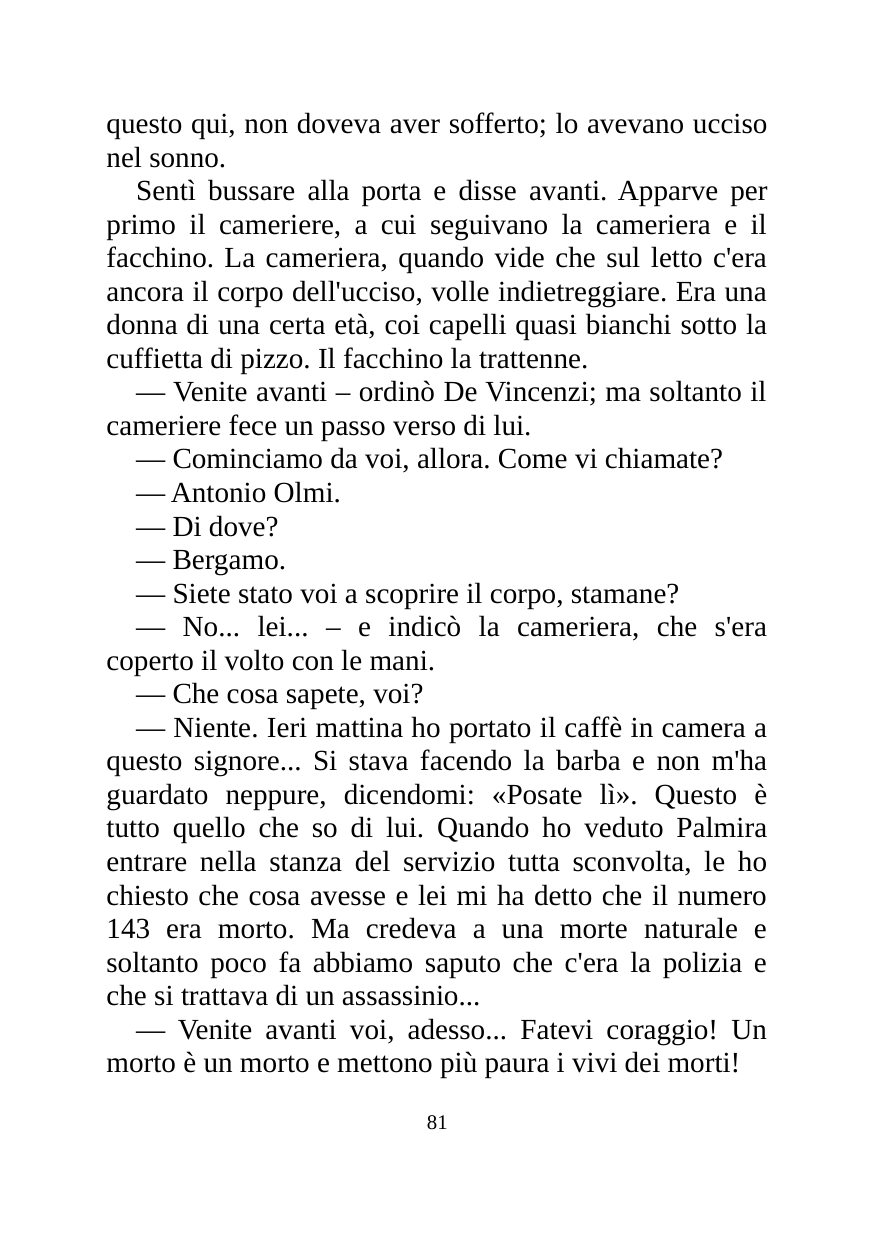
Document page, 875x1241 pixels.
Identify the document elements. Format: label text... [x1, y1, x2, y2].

text — Niente. Ieri mattina ho portato il caffè in camera a questo signore... Si stava facendo la barba e non m'ha guardato neppure, dicendomi: «Posate lì». Questo è tutto quello che so di lui. Quando ho veduto Palmira entrare nella stanza del servizio tutta sconvolta, le ho chiesto che cosa avesse e lei mi ha detto che il numero 143 era morto. Ma credeva a una morte naturale e soltanto poco fa abbiamo saputo che c'era la polizia e che si trattava di un assassinio... [106, 710, 768, 1012]
text — Venite avanti voi, adesso... Fatevi coraggio! Un morto è un morto e mettono più paura i vivi dei morti! [106, 1012, 768, 1079]
text — Bergamo. [106, 542, 768, 576]
text — Cominciamo da voi, allora. Come vi chiamate? [106, 442, 768, 475]
text Sentì bussare alla porta e disse avanti. Apparve per primo il cameriere, a cui seguivano la cameriera e il facchino. La cameriera, quando vide che sul letto c'era ancora il corpo dell'ucciso, volle indietreggiare. Era una donna di una certa età, coi capelli quasi bianchi sotto la cuffietta di pizzo. Il facchino la trattenne. [106, 173, 768, 374]
text — Antonio Olmi. [106, 475, 768, 509]
text — Di dove? [106, 509, 768, 542]
text questo qui, non doveva aver sofferto; lo avevano ucciso nel sonno. [106, 106, 768, 173]
text — Venite avanti – ordinò De Vincenzi; ma soltanto il cameriere fece un passo verso di lui. [106, 374, 768, 442]
text — No... lei... – e indicò la cameriera, che s'era coperto il volto con le mani. [106, 609, 768, 676]
text — Che cosa sapete, voi? [106, 676, 768, 710]
text — Siete stato voi a scoprire il corpo, stamane? [106, 576, 768, 609]
